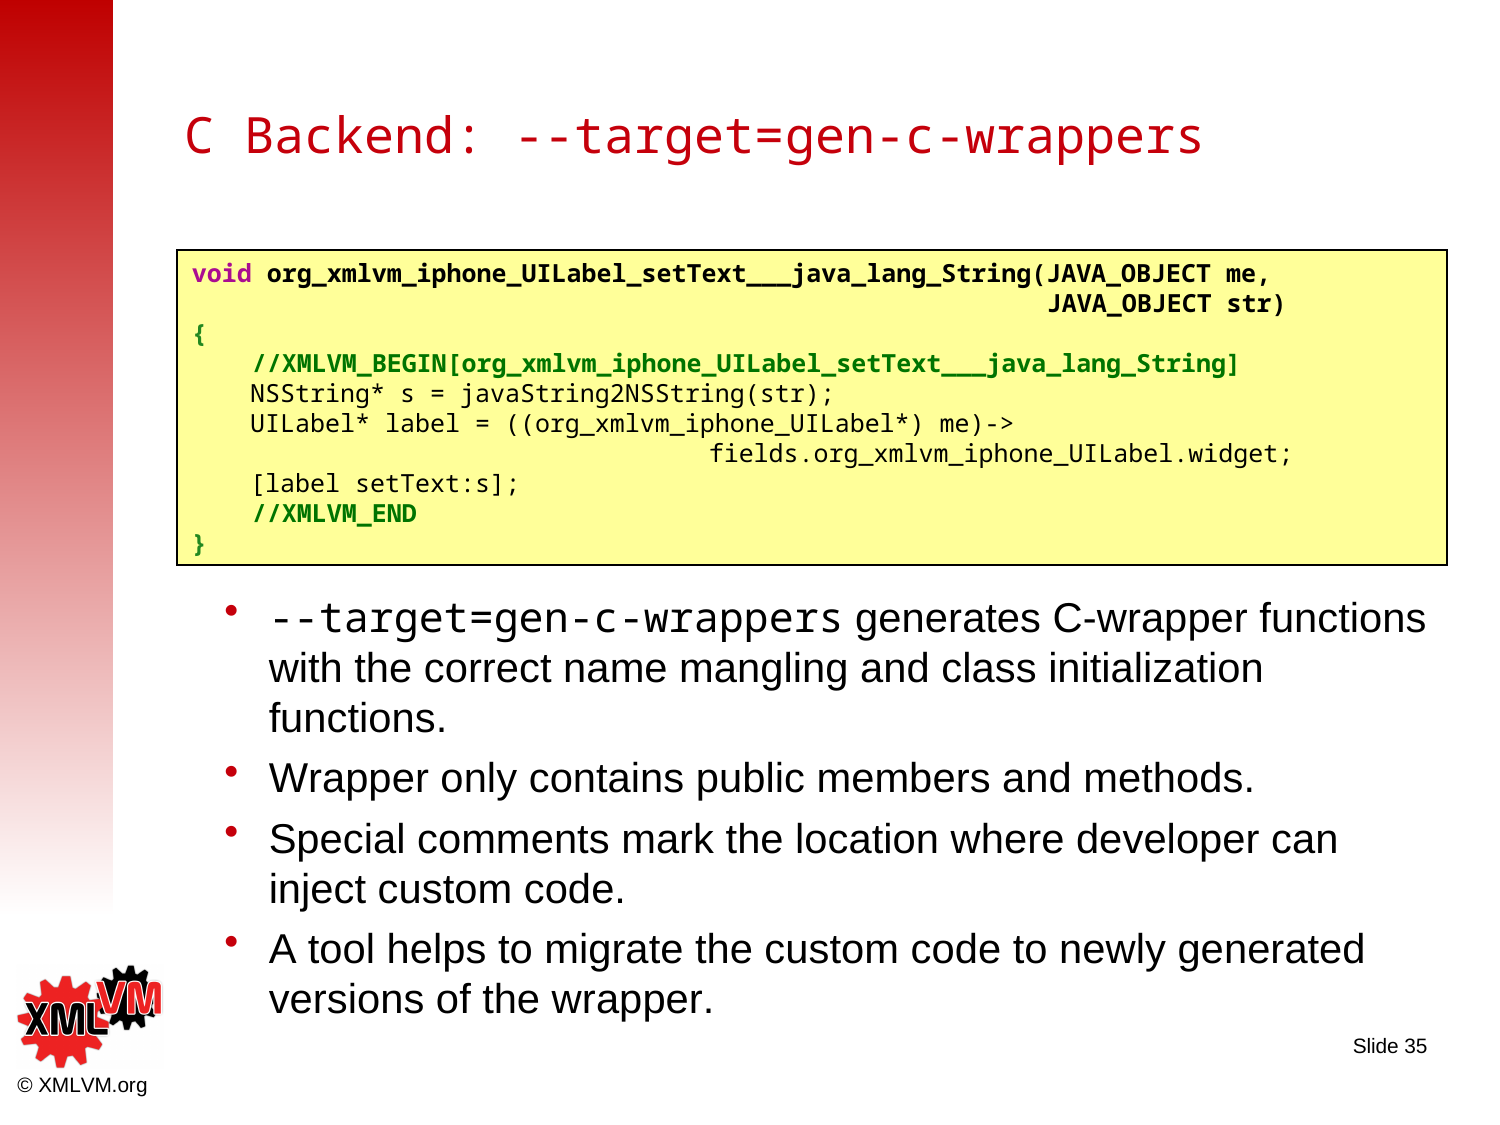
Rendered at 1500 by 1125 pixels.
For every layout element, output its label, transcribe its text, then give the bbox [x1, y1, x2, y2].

picture [16, 964, 164, 1069]
title C Backend: --target=gen-c-wrappers [170, 67, 1447, 207]
text_box void org_xmlvm_iphone_UILabel_setText___java_lang_String(JAVA_OBJECT me, JAVA_OBJECT str) { //XMLVM_BEGIN[org_xmlvm_iphone_UILabel_setText___java_lang_String] NSString* s = javaString2NSString(str); UILabel* label = ((org_xmlvm_iphone_UILabel*) me)-> fields.org_xmlvm_iphone_UILabel.widget; [label setText:s]; //XMLVM_END } [177, 249, 1447, 565]
list --target=gen-c-wrappers generates C-wrapper functions with the correct name mangling and class initialization functions. Wrapper only contains public members and methods. Special comments mark the location where developer can inject custom code. A tool helps to migrate the custom code to newly generated versions of the wrapper. [224, 590, 1447, 1022]
